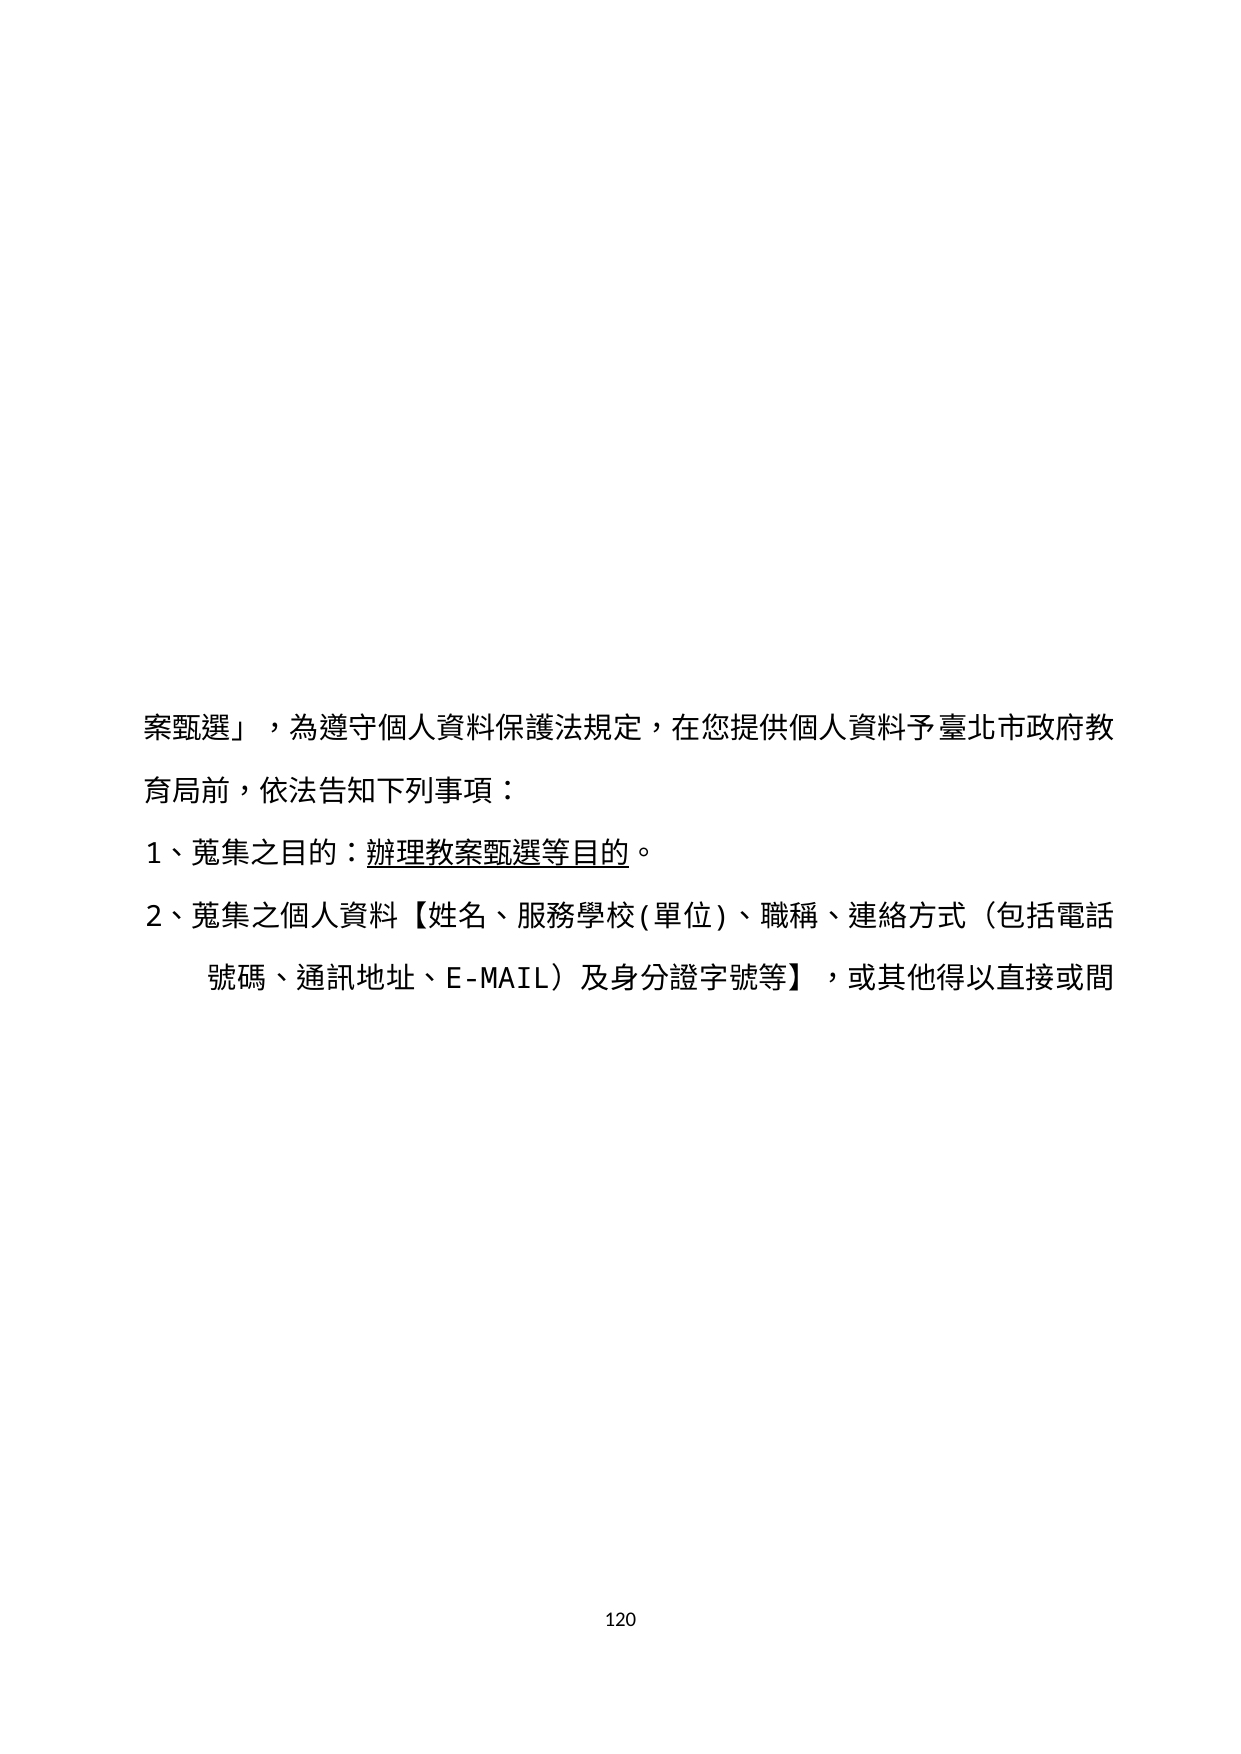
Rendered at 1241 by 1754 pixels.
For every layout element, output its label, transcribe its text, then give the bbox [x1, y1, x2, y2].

list 蒐集之目的：辦理教案甄選等目的。 [145, 809, 1114, 872]
text 案甄選」，為遵守個人資料保護法規定，在您提供個人資料予臺北市政府教育局前，依法告知下列事項： [143, 684, 1114, 809]
list 蒐集之個人資料【姓名、服務學校(單位)、職稱、連絡方式（包括電話號碼、通訊地址、E-MAIL）及身分證字號等】，或其他得以直接或間 [145, 872, 1114, 997]
